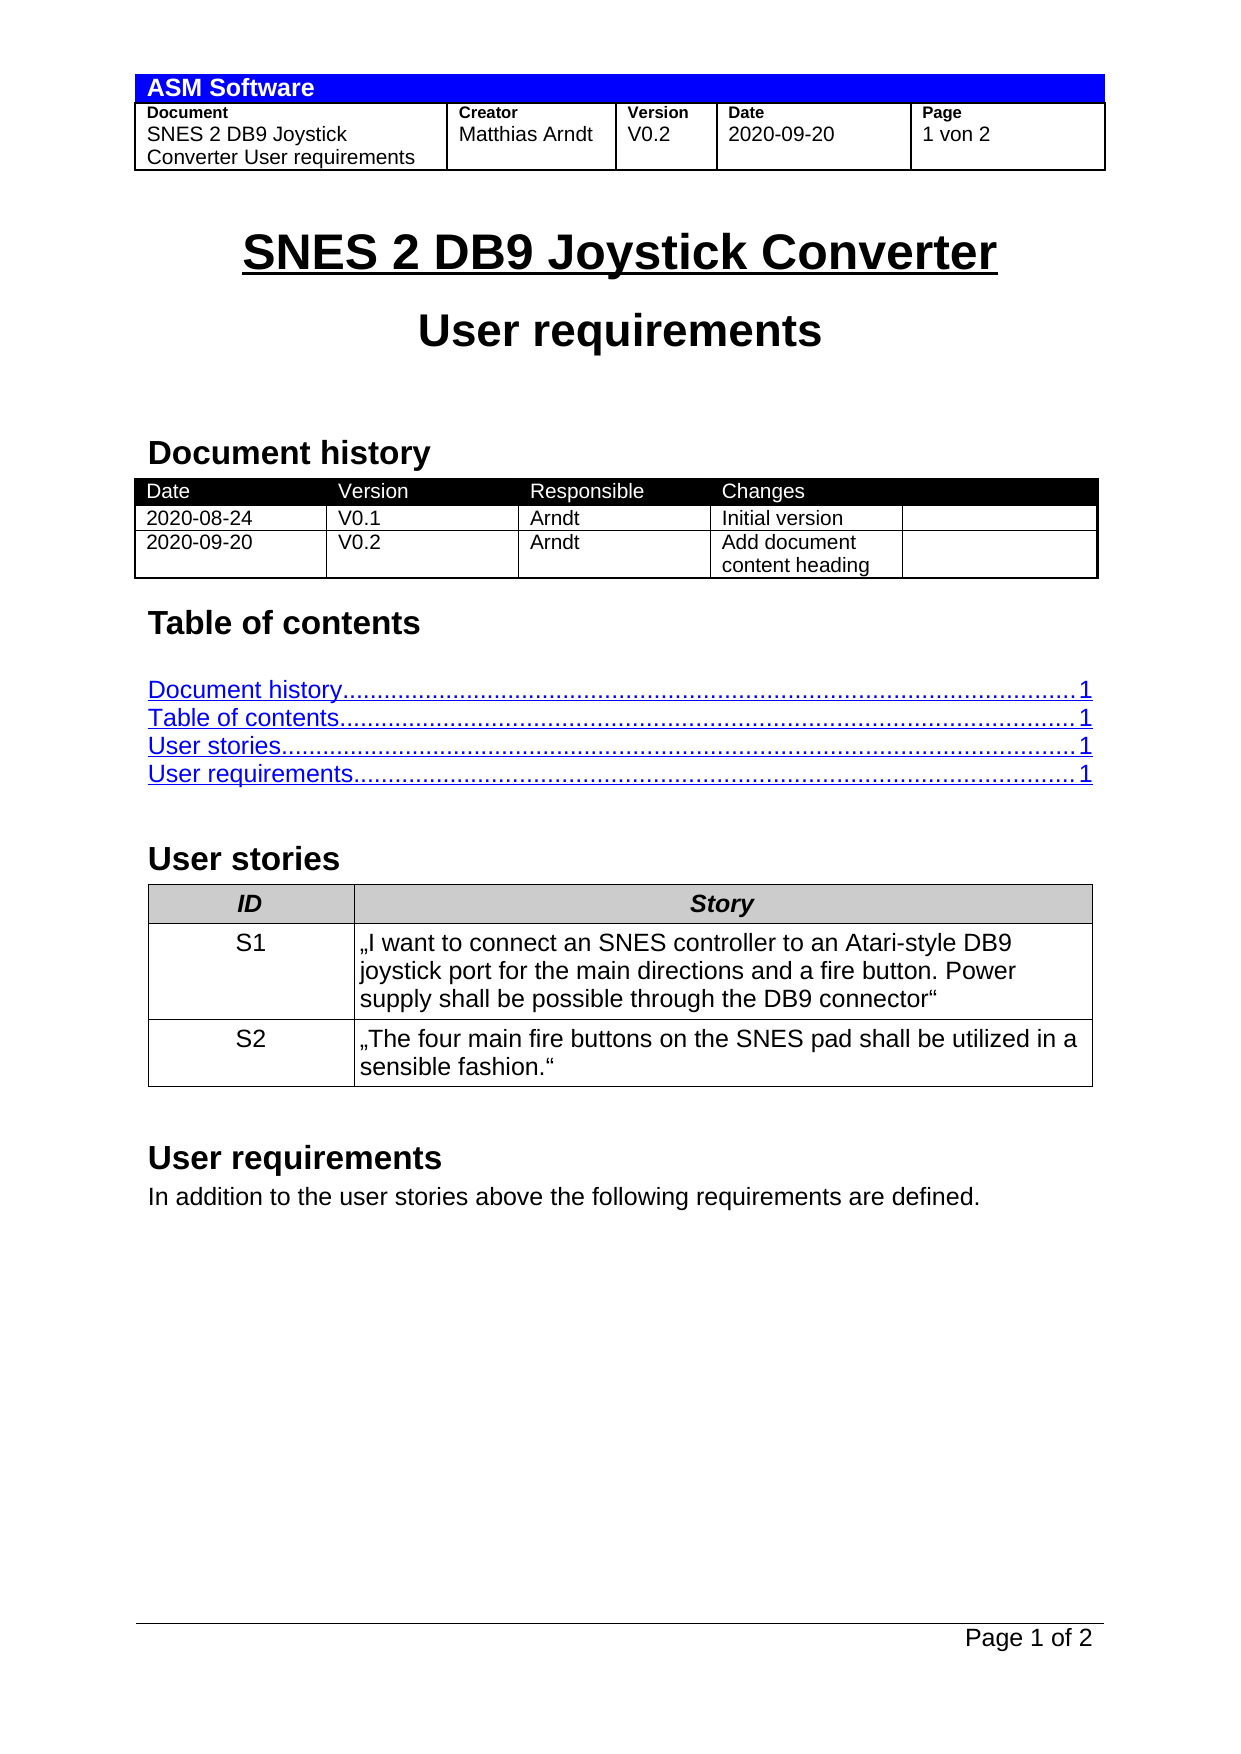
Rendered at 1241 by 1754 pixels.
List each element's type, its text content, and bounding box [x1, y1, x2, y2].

table_cell 2020-08-24 [136, 506, 326, 529]
table_cell V0.2 [327, 531, 518, 577]
table_cell V0.1 [327, 506, 518, 529]
table_cell [903, 531, 1096, 577]
table_cell Arndt [519, 506, 710, 529]
subtitle User requirements [148, 1139, 1092, 1176]
text User stories 1 [148, 731, 1092, 756]
table_cell Arndt [519, 531, 710, 577]
table_cell [903, 506, 1096, 529]
table_header Responsible [519, 480, 710, 505]
text Table of contents 1 [148, 703, 1092, 728]
subtitle Table of contents [148, 604, 1092, 641]
text User requirements [148, 305, 1092, 356]
table_header [903, 480, 1096, 505]
table_cell 2020-09-20 [136, 531, 326, 577]
text SNES 2 DB9 Joystick Converter [148, 224, 1092, 280]
table_cell „The four main fire buttons on the SNES pad shall be utilized in a sensible fashion.“ [355, 1020, 1092, 1086]
table_header Story [355, 885, 1092, 923]
text In addition to the user stories above the following requirements are defined. [148, 1182, 1092, 1238]
table_cell Initial version [711, 506, 902, 529]
table_cell „I want to connect an SNES controller to an Atari-style DB9 joystick port for the main directions and a fire button. Power supply shall be possible through the DB9 connector“ [355, 924, 1092, 1018]
subtitle Document history [148, 434, 1092, 471]
table_cell Add document content heading [711, 531, 902, 577]
table_header ID [149, 885, 354, 923]
table_cell S2 [149, 1020, 354, 1086]
text Document history 1 [148, 676, 1092, 700]
subtitle User stories [148, 840, 1092, 877]
text User requirements 1 [148, 759, 1092, 784]
table_header Date [136, 480, 326, 505]
table_header Changes [711, 480, 902, 505]
table_header Version [327, 480, 518, 505]
table_cell S1 [149, 924, 354, 1018]
